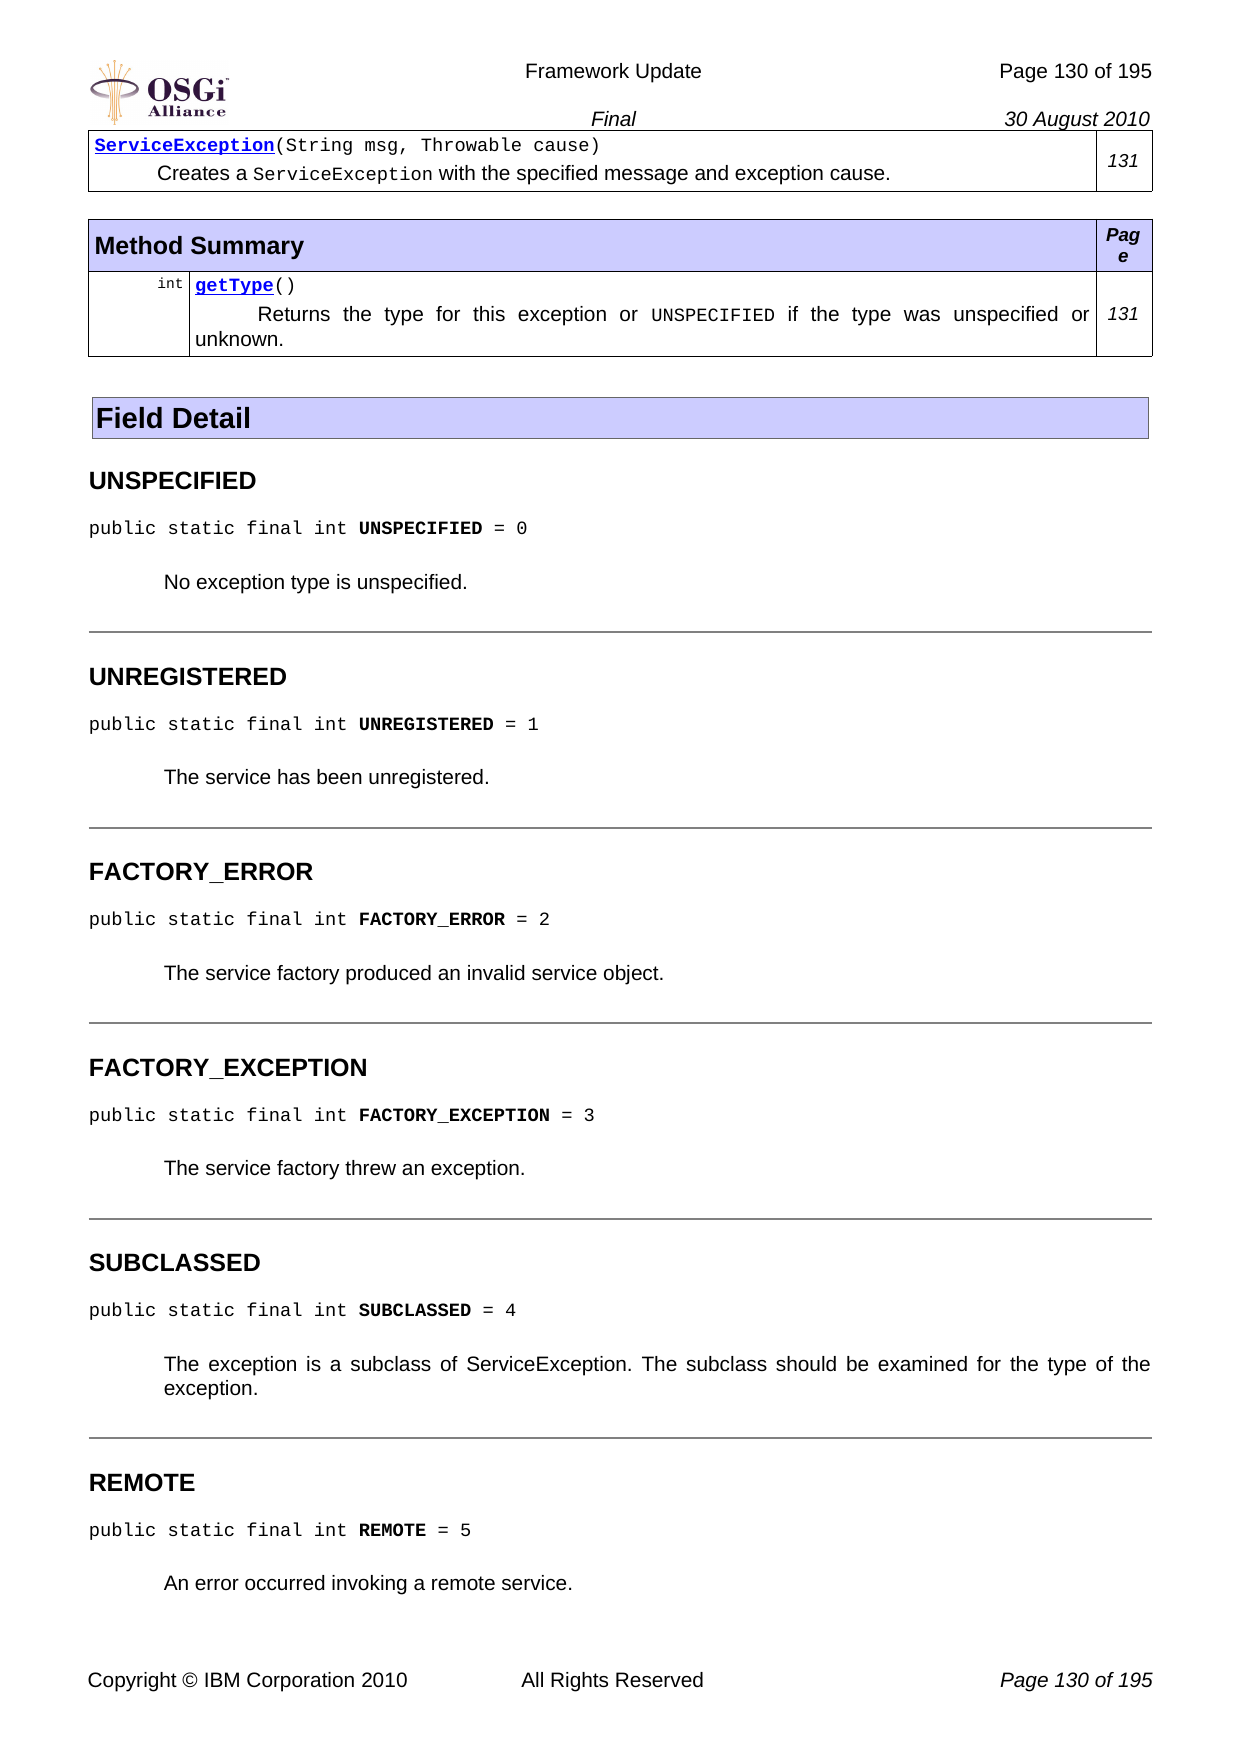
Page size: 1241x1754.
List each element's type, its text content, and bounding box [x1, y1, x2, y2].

table_cell int [89, 272, 189, 356]
text The service has been unregistered. [163, 765, 1152, 789]
subtitle SUBCLASSED [88, 1248, 1152, 1277]
table_header Page [1097, 220, 1152, 271]
text public static final int SUBCLASSED = 4 [88, 1301, 1152, 1322]
subtitle Field Detail [93, 398, 1148, 438]
text public static final int UNREGISTERED = 1 [88, 714, 1152, 736]
picture [90, 60, 230, 125]
text public static final int REMOTE = 5 [88, 1521, 1152, 1542]
text The service factory threw an exception. [163, 1156, 1152, 1180]
text The service factory produced an invalid service object. [163, 961, 1152, 984]
subtitle REMOTE [88, 1468, 1152, 1496]
text public static final int UNSPECIFIED = 0 [88, 519, 1152, 540]
table_cell ServiceException(String msg, Throwable cause) Creates a ServiceException with the specified message and exception cause. [89, 131, 1096, 191]
text public static final int FACTORY_EXCEPTION = 3 [88, 1106, 1152, 1127]
table_header Method Summary [89, 220, 1096, 271]
subtitle UNREGISTERED [88, 662, 1152, 690]
table_cell 124 [1097, 272, 1152, 356]
subtitle FACTORY_EXCEPTION [88, 1053, 1152, 1081]
table_cell 123 [1097, 131, 1152, 191]
subtitle FACTORY_ERROR [88, 857, 1152, 886]
table_cell getType() Returns the type for this exception or UNSPECIFIED if the type was unspecified or unknown. [190, 272, 1096, 356]
text An error occurred invoking a remote service. [163, 1571, 1152, 1595]
subtitle UNSPECIFIED [88, 466, 1152, 495]
text public static final int FACTORY_ERROR = 2 [88, 910, 1152, 931]
text No exception type is unspecified. [163, 569, 1152, 593]
text The exception is a subclass of ServiceException. The subclass should be examined for the type of the exception. [163, 1352, 1152, 1399]
